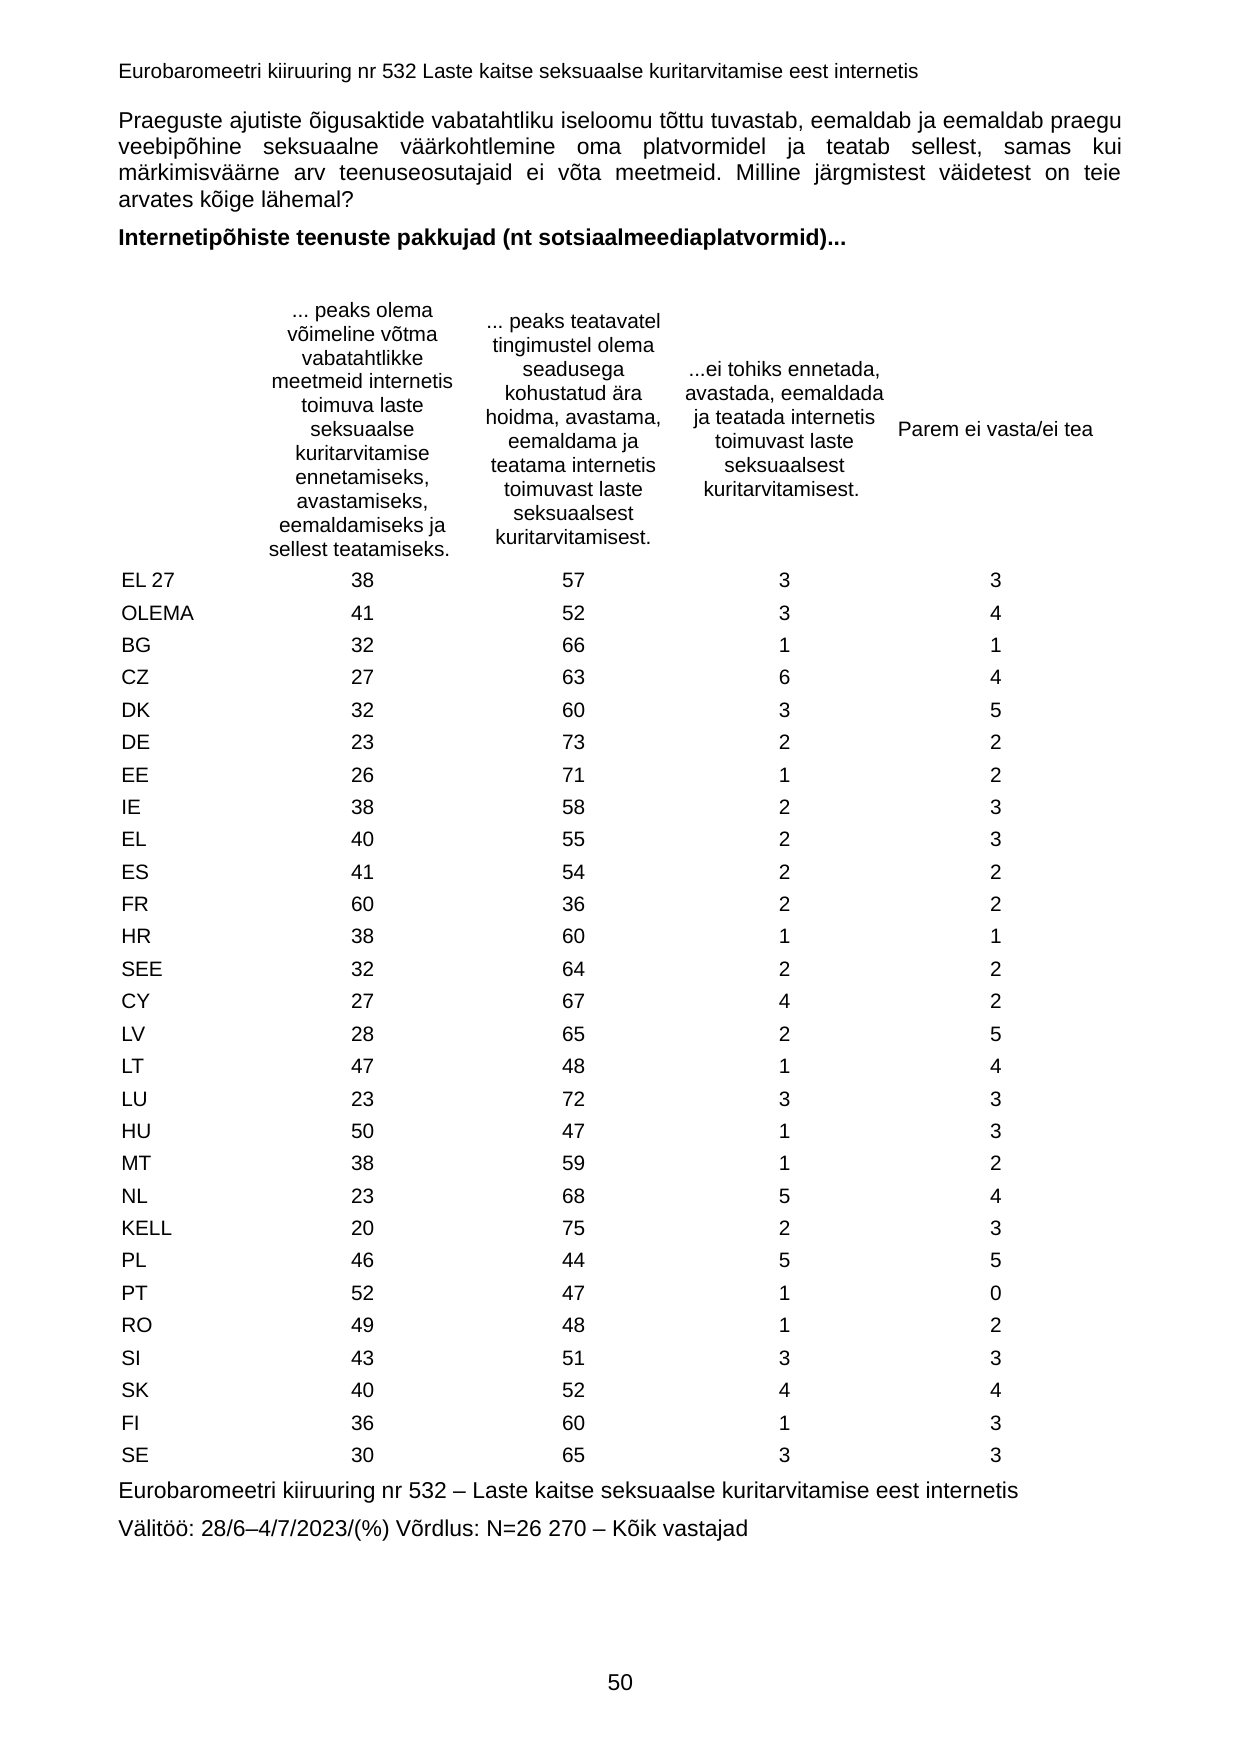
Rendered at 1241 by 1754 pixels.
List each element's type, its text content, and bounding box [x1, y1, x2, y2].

table_cell 43 [257, 1341, 468, 1374]
table_cell MT [118, 1147, 257, 1179]
table_header Parem ei vasta/ei tea [890, 295, 1101, 564]
table_cell EL 27 [118, 564, 257, 596]
table_cell 5 [890, 1018, 1101, 1050]
table_cell 6 [679, 661, 890, 693]
table_cell 1 [679, 1309, 890, 1341]
table_cell 59 [468, 1147, 679, 1179]
table_cell 38 [257, 791, 468, 823]
table_cell 47 [468, 1277, 679, 1309]
table_cell 26 [257, 758, 468, 791]
table_cell 64 [468, 953, 679, 985]
table_cell 72 [468, 1082, 679, 1114]
table_cell 23 [257, 726, 468, 758]
table_cell 49 [257, 1309, 468, 1341]
table_header [118, 295, 257, 564]
table_cell 2 [679, 855, 890, 888]
table_cell 5 [679, 1244, 890, 1277]
table_cell SI [118, 1341, 257, 1374]
table_cell SEE [118, 953, 257, 985]
table_cell 60 [468, 694, 679, 726]
table_cell 65 [468, 1439, 679, 1471]
table_cell 4 [890, 1179, 1101, 1212]
table_cell LT [118, 1050, 257, 1082]
table_cell DE [118, 726, 257, 758]
table_cell 51 [468, 1341, 679, 1374]
table_cell 3 [890, 564, 1101, 596]
table_cell 2 [890, 1147, 1101, 1179]
table_cell 4 [890, 1050, 1101, 1082]
table_cell 36 [257, 1406, 468, 1438]
table_cell 2 [890, 953, 1101, 985]
table_cell 2 [890, 726, 1101, 758]
table_cell 2 [890, 985, 1101, 1017]
table_cell 48 [468, 1309, 679, 1341]
table_cell 5 [890, 1244, 1101, 1277]
table_cell 2 [679, 1018, 890, 1050]
table_cell 3 [679, 564, 890, 596]
table_cell 57 [468, 564, 679, 596]
table_cell 23 [257, 1179, 468, 1212]
table_cell 30 [257, 1439, 468, 1471]
table_cell 1 [679, 758, 890, 791]
table_cell 1 [679, 1277, 890, 1309]
table_cell 1 [679, 629, 890, 661]
table_cell 1 [679, 1406, 890, 1438]
table_cell DK [118, 694, 257, 726]
text Praeguste ajutiste õigusaktide vabatahtliku iseloomu tõttu tuvastab, eemaldab ja eemaldab praegu veebipõhine seksuaalne väärkohtlemine oma platvormidel ja teatab sellest, samas kui märkimisväärne arv teenuseosutajaid ei võta meetmeid. Milline järgmistest väidetest on teie arvates kõige lähemal? [118, 107, 1122, 212]
table_cell 2 [679, 953, 890, 985]
text Välitöö: 28/6–4/7/2023/(%) Võrdlus: N=26 270 – Kõik vastajad [118, 1515, 1122, 1541]
table_cell 2 [679, 888, 890, 920]
table_cell 58 [468, 791, 679, 823]
table_cell 32 [257, 694, 468, 726]
table_cell 41 [257, 855, 468, 888]
table_cell 4 [890, 596, 1101, 629]
table_cell 52 [468, 596, 679, 629]
table_cell 67 [468, 985, 679, 1017]
table_cell 38 [257, 920, 468, 953]
table_cell 0 [890, 1277, 1101, 1309]
table_cell 32 [257, 629, 468, 661]
table_cell ES [118, 855, 257, 888]
table_cell 38 [257, 564, 468, 596]
table_cell CY [118, 985, 257, 1017]
table_cell EL [118, 823, 257, 855]
table_cell FR [118, 888, 257, 920]
table_cell 27 [257, 985, 468, 1017]
table_cell 3 [890, 1115, 1101, 1147]
table_cell 4 [679, 1374, 890, 1406]
table_cell 4 [679, 985, 890, 1017]
table_cell 46 [257, 1244, 468, 1277]
table_cell 2 [890, 888, 1101, 920]
table_cell 32 [257, 953, 468, 985]
table_cell 44 [468, 1244, 679, 1277]
table_cell 2 [679, 791, 890, 823]
table_cell KELL [118, 1212, 257, 1244]
table_cell 3 [890, 1212, 1101, 1244]
table_cell 65 [468, 1018, 679, 1050]
table_cell IE [118, 791, 257, 823]
text Internetipõhiste teenuste pakkujad (nt sotsiaalmeediaplatvormid)... [118, 224, 1122, 250]
table_cell 3 [890, 791, 1101, 823]
table_cell 1 [890, 629, 1101, 661]
table_cell OLEMA [118, 596, 257, 629]
table_cell 1 [890, 920, 1101, 953]
table_cell 3 [679, 596, 890, 629]
table_cell NL [118, 1179, 257, 1212]
table_cell 2 [679, 823, 890, 855]
table_cell 1 [679, 1115, 890, 1147]
table_cell 3 [890, 823, 1101, 855]
table_cell 4 [890, 1374, 1101, 1406]
table_cell FI [118, 1406, 257, 1438]
table_cell 36 [468, 888, 679, 920]
table_cell 23 [257, 1082, 468, 1114]
table_cell 1 [679, 1050, 890, 1082]
table_cell 54 [468, 855, 679, 888]
table_cell 40 [257, 1374, 468, 1406]
table_cell 40 [257, 823, 468, 855]
table_cell 3 [890, 1439, 1101, 1471]
table_cell 60 [468, 920, 679, 953]
text Eurobaromeetri kiiruuring nr 532 – Laste kaitse seksuaalse kuritarvitamise eest internetis [118, 1477, 1122, 1503]
table_cell 73 [468, 726, 679, 758]
table_cell 68 [468, 1179, 679, 1212]
table_cell 4 [890, 661, 1101, 693]
table_cell 3 [679, 1439, 890, 1471]
table_cell RO [118, 1309, 257, 1341]
table_header ...ei tohiks ennetada, avastada, eemaldada ja teatada internetis toimuvast laste seksuaalsest kuritarvitamisest. [679, 295, 890, 564]
table_cell 2 [890, 1309, 1101, 1341]
table_cell SK [118, 1374, 257, 1406]
table_cell EE [118, 758, 257, 791]
table_cell 66 [468, 629, 679, 661]
table_cell 52 [468, 1374, 679, 1406]
table_cell SE [118, 1439, 257, 1471]
table_cell 1 [679, 920, 890, 953]
table_cell HU [118, 1115, 257, 1147]
table_cell 63 [468, 661, 679, 693]
table_cell 2 [679, 726, 890, 758]
table_cell CZ [118, 661, 257, 693]
table_cell 28 [257, 1018, 468, 1050]
table_header ... peaks teatavatel tingimustel olema seadusega kohustatud ära hoidma, avastama, eemaldama ja teatama internetis toimuvast laste seksuaalsest kuritarvitamisest. [468, 295, 679, 564]
table_cell 20 [257, 1212, 468, 1244]
table_cell 3 [679, 1341, 890, 1374]
table_cell PT [118, 1277, 257, 1309]
table_cell LV [118, 1018, 257, 1050]
table_header ... peaks olema võimeline võtma vabatahtlikke meetmeid internetis toimuva laste seksuaalse kuritarvitamise ennetamiseks, avastamiseks, eemaldamiseks ja sellest teatamiseks. [257, 295, 468, 564]
table_cell 2 [890, 758, 1101, 791]
table_cell HR [118, 920, 257, 953]
table_cell 38 [257, 1147, 468, 1179]
table_cell 2 [679, 1212, 890, 1244]
table_cell 5 [679, 1179, 890, 1212]
table_cell 3 [679, 1082, 890, 1114]
table_cell 27 [257, 661, 468, 693]
table_cell 47 [257, 1050, 468, 1082]
table_cell BG [118, 629, 257, 661]
table_cell 75 [468, 1212, 679, 1244]
table_cell 52 [257, 1277, 468, 1309]
table_cell 3 [890, 1082, 1101, 1114]
table_cell 3 [890, 1341, 1101, 1374]
table_cell 41 [257, 596, 468, 629]
table_cell 1 [679, 1147, 890, 1179]
table_cell 3 [679, 694, 890, 726]
table_cell 48 [468, 1050, 679, 1082]
table_cell 60 [257, 888, 468, 920]
table_cell 60 [468, 1406, 679, 1438]
table_cell 55 [468, 823, 679, 855]
table_cell LU [118, 1082, 257, 1114]
table_cell 50 [257, 1115, 468, 1147]
table_cell 5 [890, 694, 1101, 726]
table_cell 3 [890, 1406, 1101, 1438]
table_cell 71 [468, 758, 679, 791]
table_cell PL [118, 1244, 257, 1277]
table_cell 47 [468, 1115, 679, 1147]
table_cell 2 [890, 855, 1101, 888]
